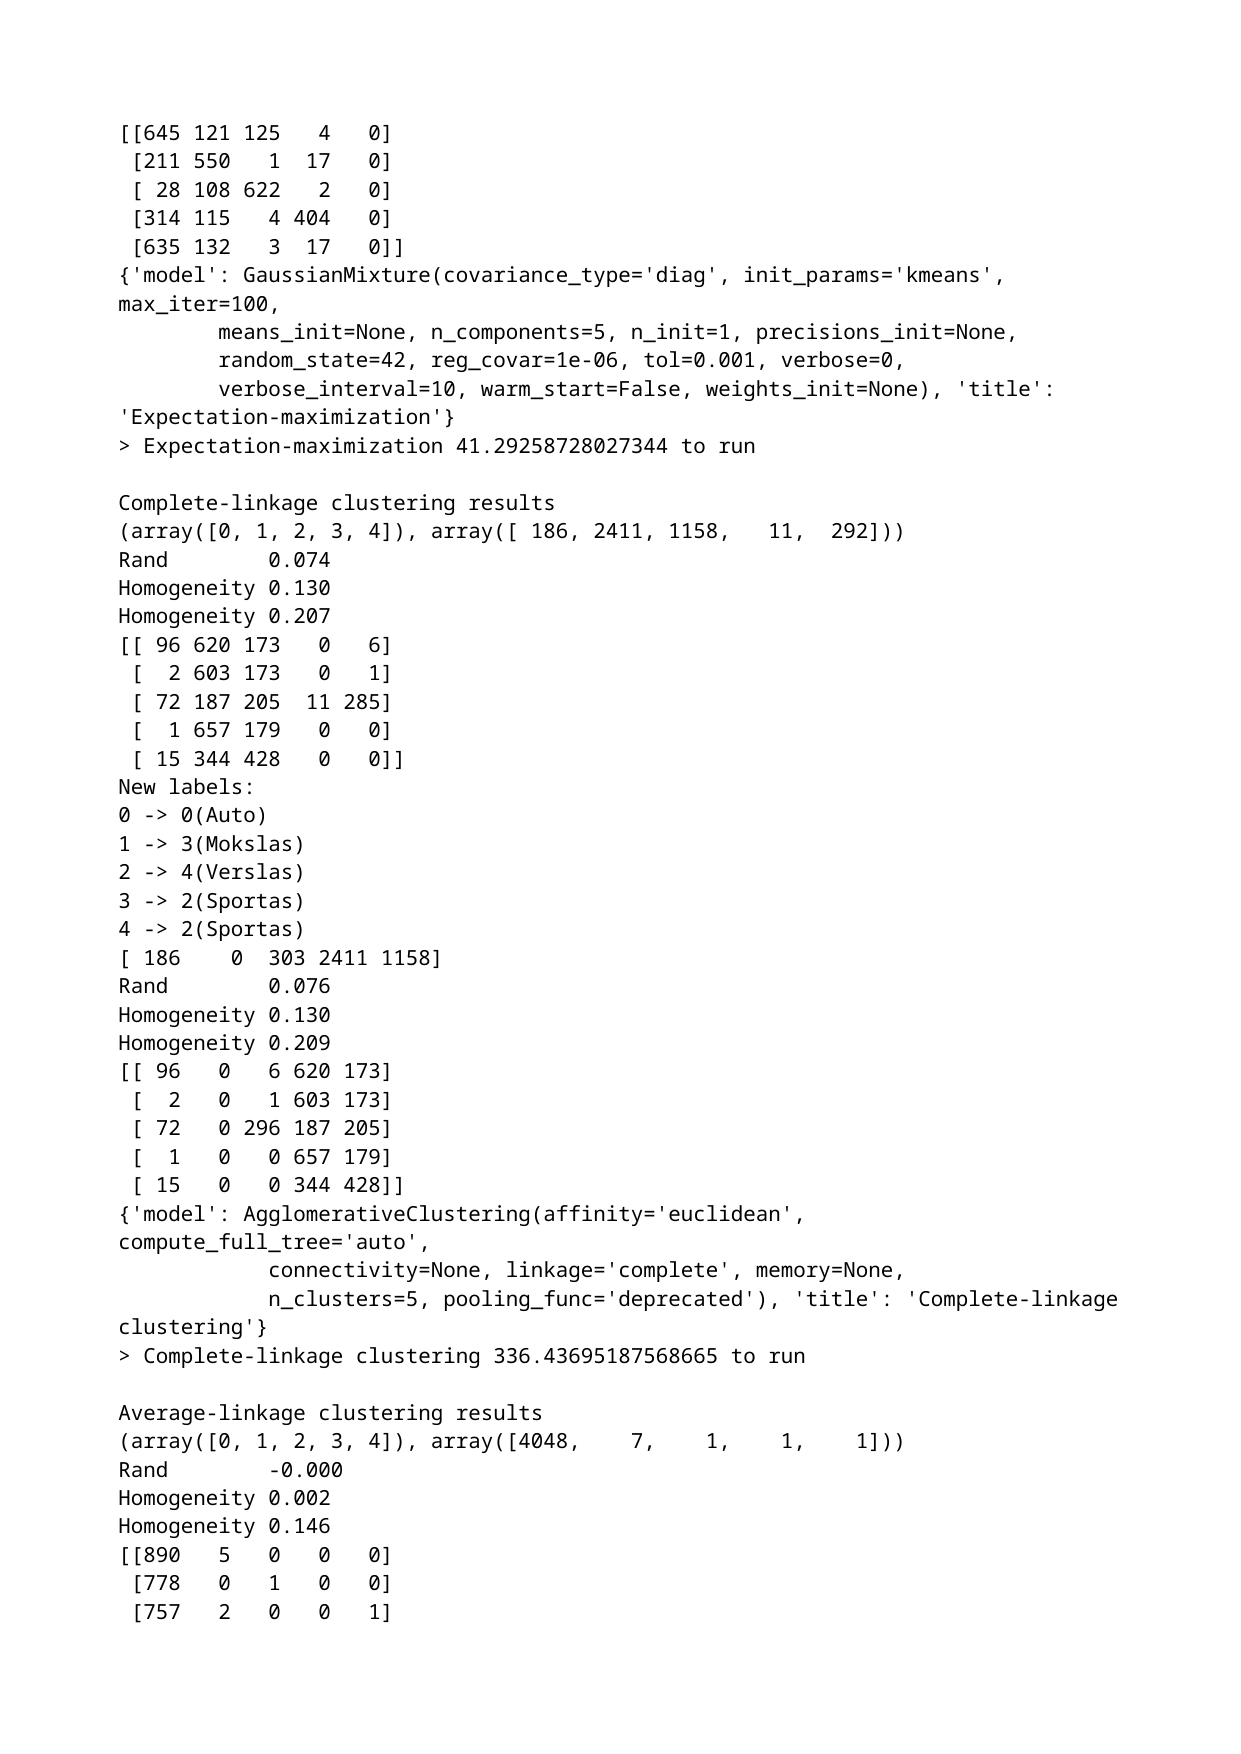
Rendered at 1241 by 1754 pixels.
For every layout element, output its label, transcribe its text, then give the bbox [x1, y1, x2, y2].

text verbose_interval=10, warm_start=False, weights_init=None), 'title': 'Expectation-maximization'} [118, 374, 1122, 431]
text [757 2 0 0 1] [118, 1597, 1122, 1625]
text [ 15 344 428 0 0]] [118, 744, 1122, 772]
text [ 72 0 296 187 205] [118, 1113, 1122, 1142]
text Homogeneity 0.130 [118, 573, 1122, 602]
text (array([0, 1, 2, 3, 4]), array([ 186, 2411, 1158, 11, 292])) [118, 516, 1122, 545]
text [314 115 4 404 0] [118, 203, 1122, 232]
text [ 2 0 1 603 173] [118, 1085, 1122, 1113]
text connectivity=None, linkage='complete', memory=None, [118, 1256, 1122, 1284]
text (array([0, 1, 2, 3, 4]), array([4048, 7, 1, 1, 1])) [118, 1426, 1122, 1455]
text [ 72 187 205 11 285] [118, 687, 1122, 715]
text [ 28 108 622 2 0] [118, 175, 1122, 203]
text [ 186 0 303 2411 1158] [118, 943, 1122, 971]
text 2 -> 4(Verslas) [118, 857, 1122, 886]
text Complete-linkage clustering results [118, 488, 1122, 516]
text New labels: [118, 772, 1122, 801]
text {'model': AgglomerativeClustering(affinity='euclidean', compute_full_tree='auto', [118, 1199, 1122, 1256]
text [ 1 0 0 657 179] [118, 1142, 1122, 1170]
text 0 -> 0(Auto) [118, 801, 1122, 829]
text Homogeneity 0.146 [118, 1512, 1122, 1540]
text [ 15 0 0 344 428]] [118, 1170, 1122, 1199]
text [[890 5 0 0 0] [118, 1540, 1122, 1568]
text Homogeneity 0.207 [118, 602, 1122, 630]
text Average-linkage clustering results [118, 1398, 1122, 1426]
text random_state=42, reg_covar=1e-06, tol=0.001, verbose=0, [118, 346, 1122, 374]
text [[ 96 0 6 620 173] [118, 1057, 1122, 1085]
text 3 -> 2(Sportas) [118, 886, 1122, 914]
text Rand 0.076 [118, 971, 1122, 1000]
text 4 -> 2(Sportas) [118, 914, 1122, 943]
text [635 132 3 17 0]] [118, 232, 1122, 260]
text means_init=None, n_components=5, n_init=1, precisions_init=None, [118, 317, 1122, 346]
text [ 1 657 179 0 0] [118, 715, 1122, 744]
text [778 0 1 0 0] [118, 1568, 1122, 1597]
text {'model': GaussianMixture(covariance_type='diag', init_params='kmeans', max_iter=100, [118, 260, 1122, 317]
text Homogeneity 0.002 [118, 1483, 1122, 1512]
text n_clusters=5, pooling_func='deprecated'), 'title': 'Complete-linkage clustering'} [118, 1284, 1122, 1341]
text Homogeneity 0.209 [118, 1028, 1122, 1057]
text [[ 96 620 173 0 6] [118, 630, 1122, 658]
text [211 550 1 17 0] [118, 147, 1122, 175]
text [ 2 603 173 0 1] [118, 658, 1122, 687]
text Rand 0.074 [118, 545, 1122, 573]
text [[645 121 125 4 0] [118, 118, 1122, 147]
text > Expectation-maximization 41.29258728027344 to run [118, 431, 1122, 459]
text Homogeneity 0.130 [118, 1000, 1122, 1028]
text > Complete-linkage clustering 336.43695187568665 to run [118, 1341, 1122, 1369]
text Rand -0.000 [118, 1455, 1122, 1483]
text 1 -> 3(Mokslas) [118, 829, 1122, 857]
